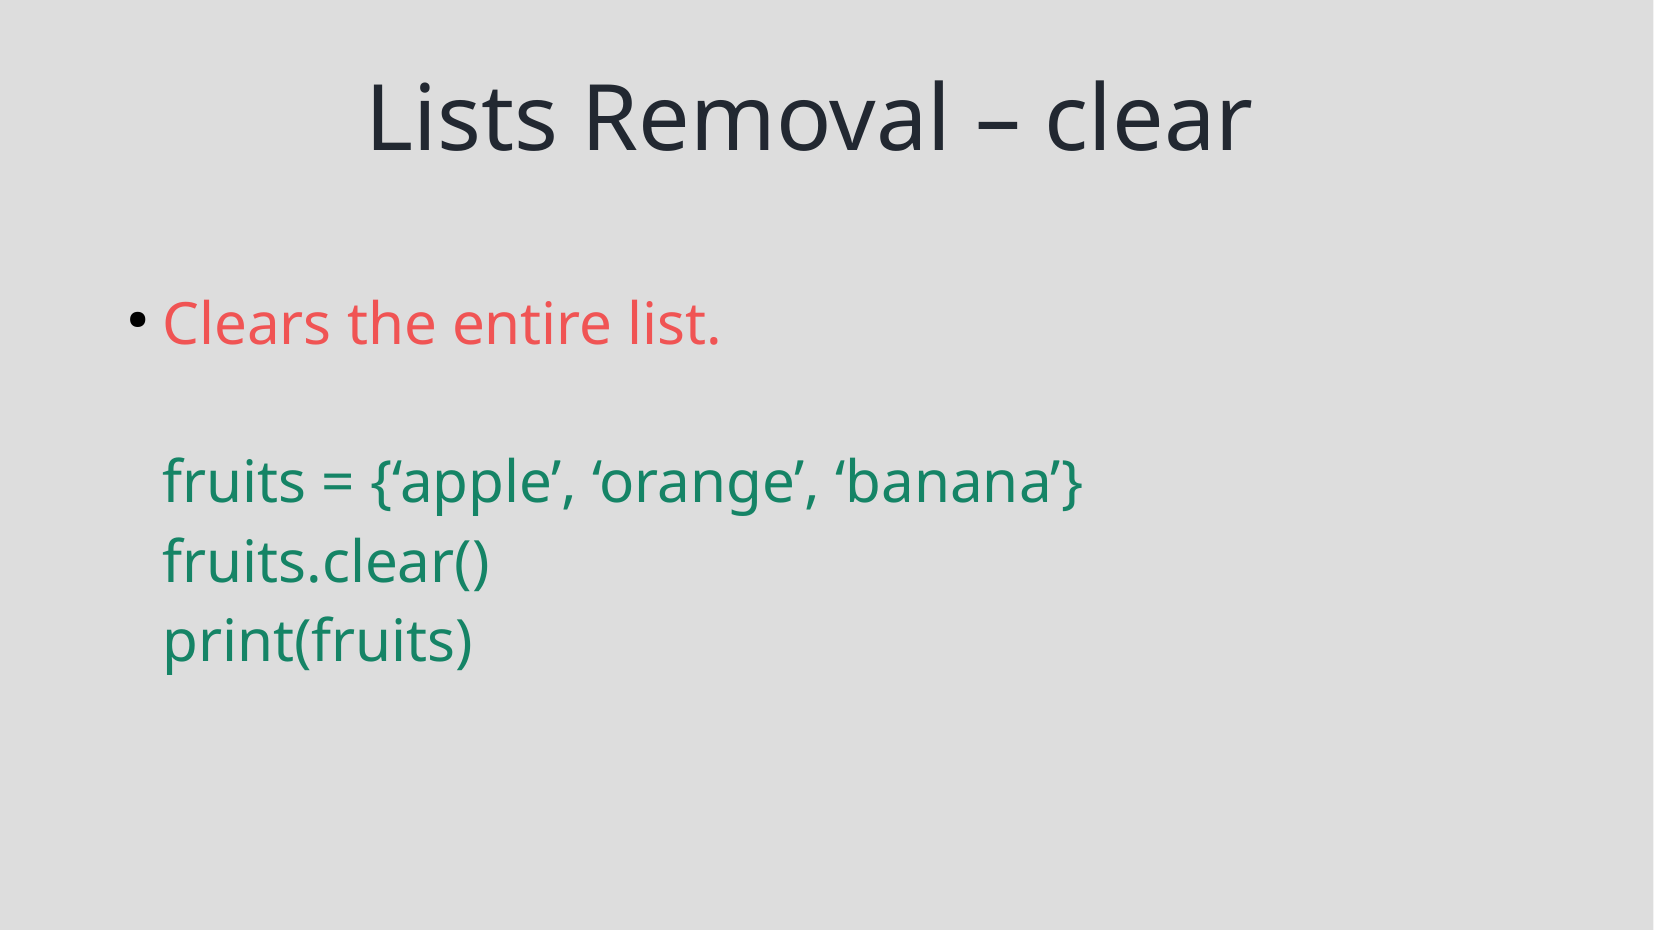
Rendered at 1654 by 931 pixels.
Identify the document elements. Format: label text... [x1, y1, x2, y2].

title Lists Removal – clear [82, 37, 1538, 193]
text_box Clears the entire list. fruits = {‘apple’, ‘orange’, ‘banana’} fruits.clear() print(fruits) [112, 195, 1613, 787]
